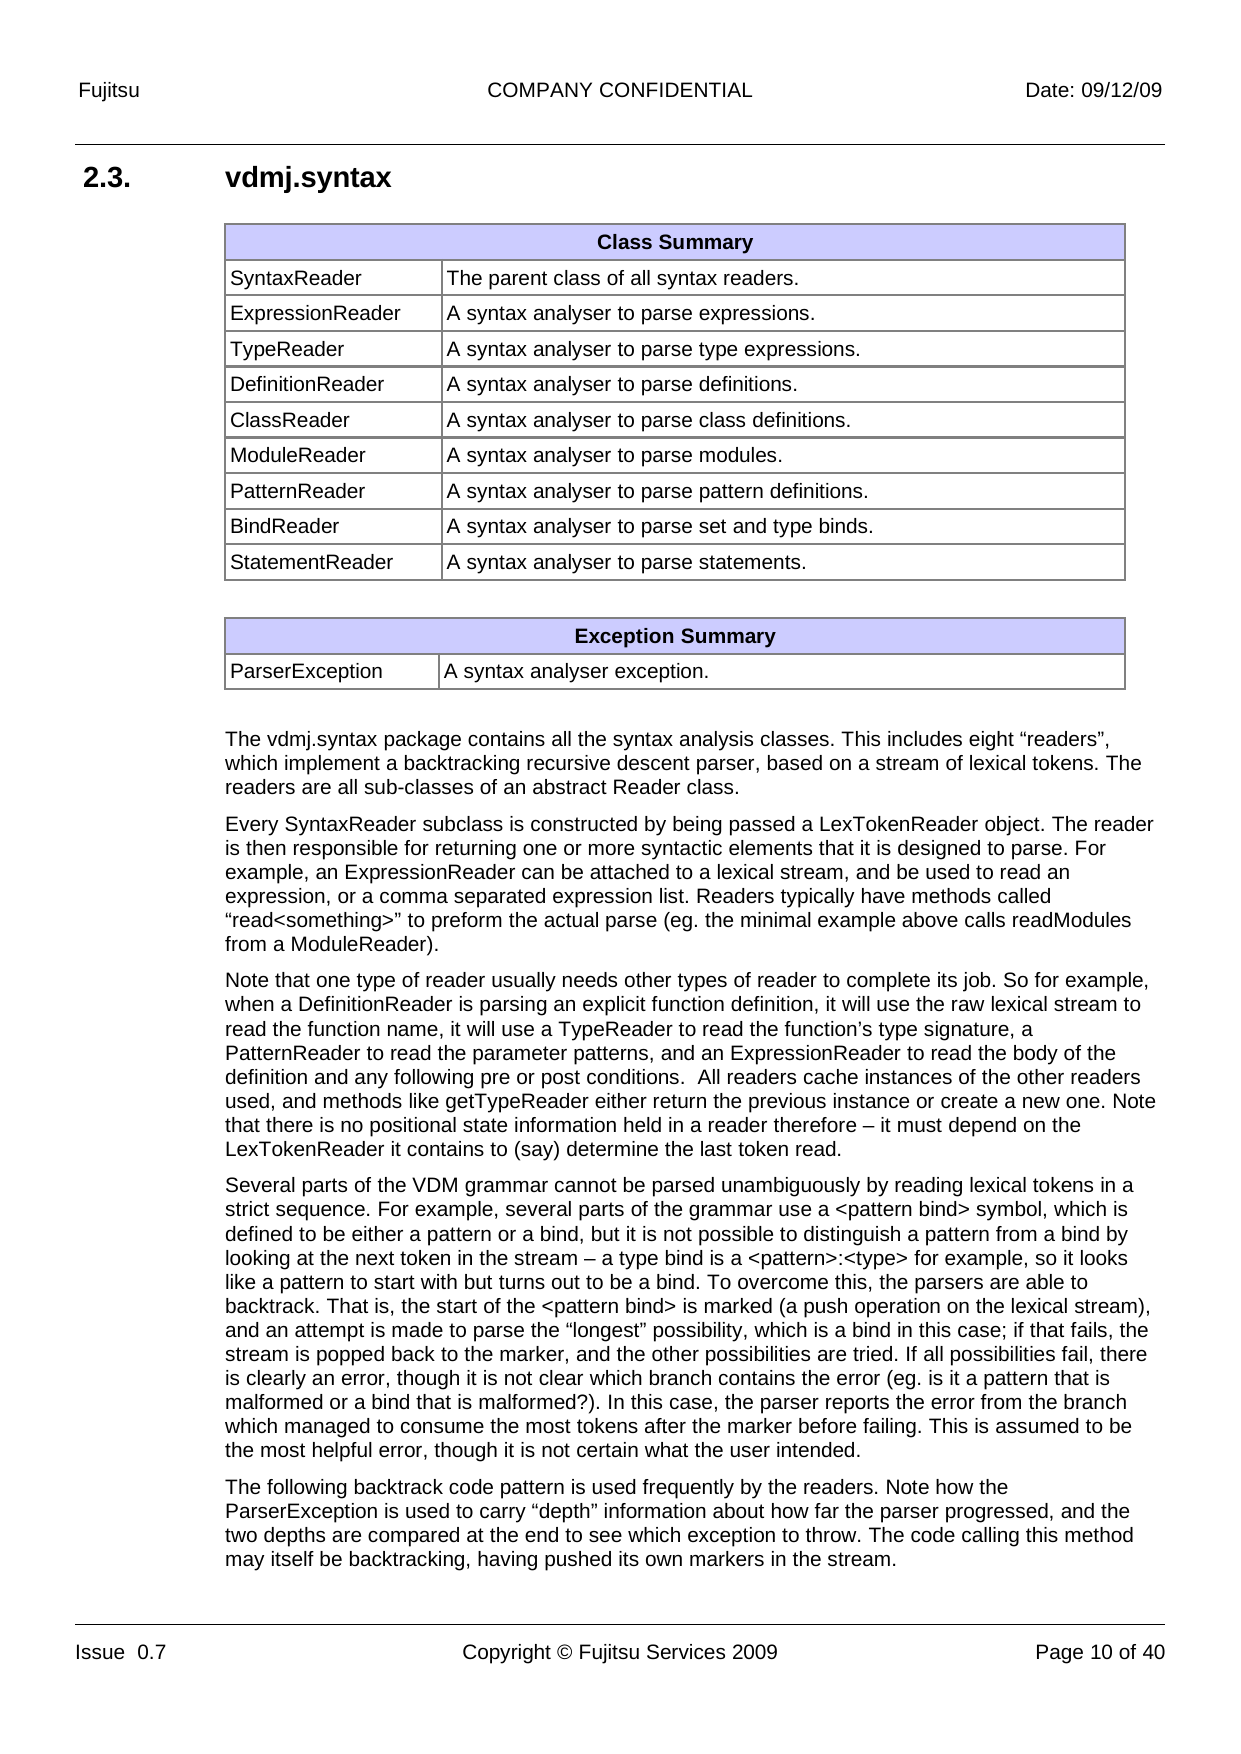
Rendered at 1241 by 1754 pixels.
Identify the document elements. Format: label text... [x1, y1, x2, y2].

table_cell PatternReader [226, 474, 441, 507]
table_cell SyntaxReader [226, 261, 441, 294]
table_cell BindReader [226, 510, 441, 543]
table_cell ClassReader [226, 403, 441, 436]
text The following backtrack code pattern is used frequently by the readers. Note how the ParserException is used to carry “depth” information about how far the parser progressed, and the two depths are compared at the end to see which exception to throw. The code calling this method may itself be backtracking, having pushed its own markers in the stream. [225, 1474, 1165, 1571]
table_cell A syntax analyser to parse statements. [443, 545, 1124, 578]
text Every SyntaxReader subclass is constructed by being passed a LexTokenReader object. The reader is then responsible for returning one or more syntactic elements that it is designed to parse. For example, an ExpressionReader can be attached to a lexical stream, and be used to read an expression, or a comma separated expression list. Readers typically have methods called “read<something>” to preform the actual parse (eg. the minimal example above calls readModules from a ModuleReader). [225, 811, 1165, 956]
table_cell StatementReader [226, 545, 441, 578]
table_cell A syntax analyser to parse modules. [443, 439, 1124, 472]
table_cell A syntax analyser to parse set and type binds. [443, 510, 1124, 543]
table_cell ModuleReader [226, 439, 441, 472]
text The vdmj.syntax package contains all the syntax analysis classes. This includes eight “readers”, which implement a backtracking recursive descent parser, based on a stream of lexical tokens. The readers are all sub-classes of an abstract Reader class. [225, 727, 1165, 799]
table_cell A syntax analyser to parse class definitions. [443, 403, 1124, 436]
table_cell The parent class of all syntax readers. [443, 261, 1124, 294]
table_header Class Summary [226, 225, 1124, 259]
table_cell A syntax analyser to parse expressions. [443, 296, 1124, 330]
table_cell ParserException [226, 655, 438, 688]
table_cell ExpressionReader [226, 296, 441, 330]
text Several parts of the VDM grammar cannot be parsed unambiguously by reading lexical tokens in a strict sequence. For example, several parts of the grammar use a <pattern bind> symbol, which is defined to be either a pattern or a bind, but it is not possible to distinguish a pattern from a bind by looking at the next token in the stream – a type bind is a <pattern>:<type> for example, so it looks like a pattern to start with but turns out to be a bind. To overcome this, the parsers are able to backtrack. That is, the start of the <pattern bind> is marked (a push operation on the lexical stream), and an attempt is made to parse the “longest” possibility, which is a bind in this case; if that fails, the stream is popped back to the marker, and the other possibilities are tried. If all possibilities fail, there is clearly an error, though it is not clear which branch contains the error (eg. is it a pattern that is malformed or a bind that is malformed?). In this case, the parser reports the error from the branch which managed to consume the most tokens after the marker before failing. This is assumed to be the most helpful error, though it is not certain what the user intended. [225, 1173, 1165, 1462]
text Note that one type of reader usually needs other types of reader to complete its job. So for example, when a DefinitionReader is parsing an explicit function definition, it will use the raw lexical stream to read the function name, it will use a TypeReader to read the function’s type signature, a PatternReader to read the parameter patterns, and an ExpressionReader to read the body of the definition and any following pre or post conditions. All readers cache instances of the other readers used, and methods like getTypeReader either return the previous instance or create a new one. Note that there is no positional state information held in a reader therefore – it must depend on the LexTokenReader it contains to (say) determine the last token read. [225, 968, 1165, 1161]
table_cell A syntax analyser to parse type expressions. [443, 332, 1124, 365]
table_cell DefinitionReader [226, 368, 441, 401]
table_cell A syntax analyser exception. [440, 655, 1124, 688]
table_cell TypeReader [226, 332, 441, 365]
table_header Exception Summary [226, 619, 1124, 653]
table_cell A syntax analyser to parse definitions. [443, 368, 1124, 401]
subtitle vdmj.syntax [75, 160, 1165, 193]
table_cell A syntax analyser to parse pattern definitions. [443, 474, 1124, 507]
